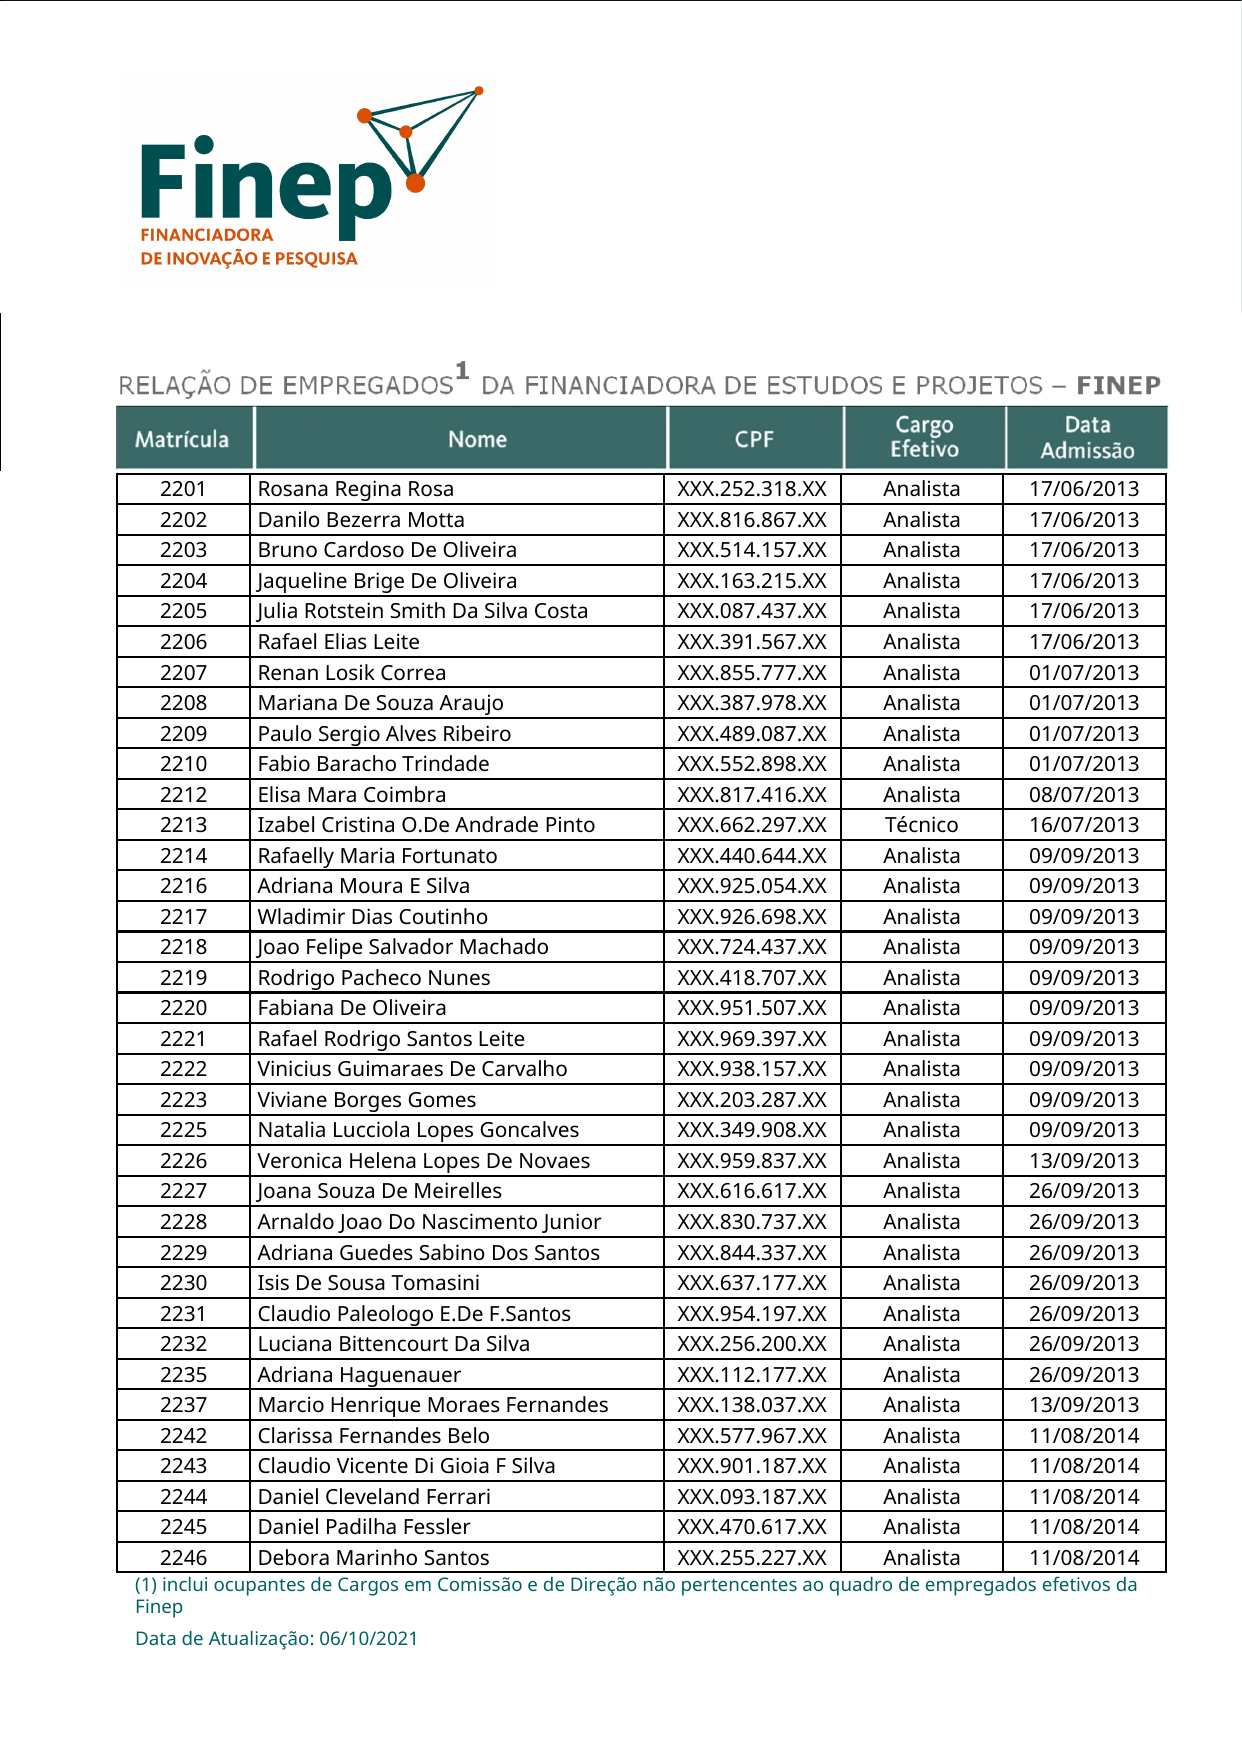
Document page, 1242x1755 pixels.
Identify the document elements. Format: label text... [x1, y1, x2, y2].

table_cell 09/09/2013 [1004, 871, 1165, 900]
table_cell Luciana Bittencourt Da Silva [251, 1329, 663, 1358]
table_cell 17/06/2013 [1004, 627, 1165, 656]
table_cell 2229 [118, 1238, 249, 1266]
table_cell 2228 [118, 1207, 249, 1236]
table_cell Analista [842, 1329, 1002, 1358]
table_cell 2221 [118, 1024, 249, 1052]
table_cell Analista [842, 688, 1002, 717]
table_cell 13/09/2013 [1004, 1146, 1165, 1174]
table_cell Analista [842, 1146, 1002, 1174]
table_cell XXX.418.707.XX [665, 963, 840, 991]
table_cell Rafael Rodrigo Santos Leite [251, 1024, 663, 1052]
table_cell 2207 [118, 658, 249, 686]
table_cell XXX.577.967.XX [665, 1421, 840, 1449]
table_cell 13/09/2013 [1004, 1390, 1165, 1419]
table_cell 2242 [118, 1421, 249, 1449]
table_cell Analista [842, 780, 1002, 808]
table_cell XXX.951.507.XX [665, 994, 840, 1022]
table_cell XXX.087.437.XX [665, 597, 840, 625]
table_cell Analista [842, 1390, 1002, 1419]
table_cell Analista [842, 1207, 1002, 1236]
table_cell Técnico [842, 810, 1002, 839]
table_cell 2235 [118, 1360, 249, 1388]
table_cell 11/08/2014 [1004, 1512, 1165, 1541]
table_cell 26/09/2013 [1004, 1238, 1165, 1266]
table_cell Daniel Padilha Fessler [251, 1512, 663, 1541]
table_cell 09/09/2013 [1004, 963, 1165, 991]
table_cell 17/06/2013 [1004, 536, 1165, 564]
table_cell Analista [842, 566, 1002, 594]
table_cell Vinicius Guimaraes De Carvalho [251, 1055, 663, 1083]
table_cell 2201 [118, 475, 249, 503]
table_cell 09/09/2013 [1004, 1085, 1165, 1113]
table_cell 11/08/2014 [1004, 1451, 1165, 1480]
table_cell 2216 [118, 871, 249, 900]
table_cell XXX.901.187.XX [665, 1451, 840, 1480]
table_cell XXX.349.908.XX [665, 1116, 840, 1144]
table_cell Analista [842, 505, 1002, 533]
table_cell Analista [842, 1543, 1002, 1571]
table_cell XXX.954.197.XX [665, 1299, 840, 1327]
table_cell 26/09/2013 [1004, 1268, 1165, 1297]
table_cell 17/06/2013 [1004, 566, 1165, 594]
table_cell Elisa Mara Coimbra [251, 780, 663, 808]
table_cell 2206 [118, 627, 249, 656]
table_cell Analista [842, 1085, 1002, 1113]
table_cell 2237 [118, 1390, 249, 1419]
table_cell XXX.724.437.XX [665, 933, 840, 961]
table_cell XXX.093.187.XX [665, 1482, 840, 1510]
table_cell 2226 [118, 1146, 249, 1174]
table_cell Paulo Sergio Alves Ribeiro [251, 719, 663, 747]
table_cell 09/09/2013 [1004, 1116, 1165, 1144]
table_cell Analista [842, 627, 1002, 656]
table_cell 26/09/2013 [1004, 1360, 1165, 1388]
table_cell Analista [842, 1024, 1002, 1052]
table_cell XXX.959.837.XX [665, 1146, 840, 1174]
table_cell Analista [842, 1299, 1002, 1327]
table_cell 11/08/2014 [1004, 1482, 1165, 1510]
table_cell Analista [842, 1512, 1002, 1541]
table_cell Mariana De Souza Araujo [251, 688, 663, 717]
table_cell 11/08/2014 [1004, 1543, 1165, 1571]
table_cell XXX.391.567.XX [665, 627, 840, 656]
table_cell Analista [842, 1421, 1002, 1449]
table_cell XXX.938.157.XX [665, 1055, 840, 1083]
table_cell 2243 [118, 1451, 249, 1480]
table_cell Isis De Sousa Tomasini [251, 1268, 663, 1297]
table_cell XXX.203.287.XX [665, 1085, 840, 1113]
table_cell XXX.855.777.XX [665, 658, 840, 686]
table_cell Rafaelly Maria Fortunato [251, 841, 663, 869]
table_cell XXX.969.397.XX [665, 1024, 840, 1052]
table_cell Joao Felipe Salvador Machado [251, 933, 663, 961]
table_cell 01/07/2013 [1004, 719, 1165, 747]
table_cell XXX.163.215.XX [665, 566, 840, 594]
table_cell Analista [842, 658, 1002, 686]
table_cell 08/07/2013 [1004, 780, 1165, 808]
table_cell Danilo Bezerra Motta [251, 505, 663, 533]
table_cell 2219 [118, 963, 249, 991]
table_cell 09/09/2013 [1004, 902, 1165, 930]
table_cell 2210 [118, 749, 249, 778]
table_cell Analista [842, 719, 1002, 747]
table_cell 2246 [118, 1543, 249, 1571]
table_cell Clarissa Fernandes Belo [251, 1421, 663, 1449]
table_cell Joana Souza De Meirelles [251, 1177, 663, 1205]
table_cell XXX.256.200.XX [665, 1329, 840, 1358]
table_cell 2220 [118, 994, 249, 1022]
table_cell XXX.387.978.XX [665, 688, 840, 717]
table_cell 2222 [118, 1055, 249, 1083]
table_cell 2218 [118, 933, 249, 961]
table_cell 2217 [118, 902, 249, 930]
table_cell 2244 [118, 1482, 249, 1510]
table_cell 2213 [118, 810, 249, 839]
table_cell Analista [842, 902, 1002, 930]
table_cell Arnaldo Joao Do Nascimento Junior [251, 1207, 663, 1236]
table_cell Debora Marinho Santos [251, 1543, 663, 1571]
table_cell Wladimir Dias Coutinho [251, 902, 663, 930]
table_cell XXX.830.737.XX [665, 1207, 840, 1236]
table_cell Rafael Elias Leite [251, 627, 663, 656]
table_cell Claudio Paleologo E.De F.Santos [251, 1299, 663, 1327]
table_cell Fabiana De Oliveira [251, 994, 663, 1022]
table_cell 2245 [118, 1512, 249, 1541]
table_cell Rodrigo Pacheco Nunes [251, 963, 663, 991]
table_cell 26/09/2013 [1004, 1299, 1165, 1327]
table_cell 17/06/2013 [1004, 505, 1165, 533]
table_cell Analista [842, 597, 1002, 625]
table_cell Analista [842, 841, 1002, 869]
table_cell XXX.925.054.XX [665, 871, 840, 900]
table_cell Analista [842, 1268, 1002, 1297]
table_cell Adriana Moura E Silva [251, 871, 663, 900]
table_cell XXX.440.644.XX [665, 841, 840, 869]
table_cell XXX.816.867.XX [665, 505, 840, 533]
table_cell Analista [842, 1116, 1002, 1144]
table_cell 09/09/2013 [1004, 1055, 1165, 1083]
table_cell Viviane Borges Gomes [251, 1085, 663, 1113]
table_cell XXX.662.297.XX [665, 810, 840, 839]
table_cell Adriana Haguenauer [251, 1360, 663, 1388]
table_cell 26/09/2013 [1004, 1207, 1165, 1236]
table_cell 26/09/2013 [1004, 1177, 1165, 1205]
table_cell 09/09/2013 [1004, 994, 1165, 1022]
table_cell 2208 [118, 688, 249, 717]
table_cell Rosana Regina Rosa [251, 475, 663, 503]
table_cell Analista [842, 1177, 1002, 1205]
table_cell Bruno Cardoso De Oliveira [251, 536, 663, 564]
table_cell Fabio Baracho Trindade [251, 749, 663, 778]
table_cell Renan Losik Correa [251, 658, 663, 686]
table_cell Adriana Guedes Sabino Dos Santos [251, 1238, 663, 1266]
table_cell XXX.926.698.XX [665, 902, 840, 930]
table_cell XXX.255.227.XX [665, 1543, 840, 1571]
table_cell 09/09/2013 [1004, 1024, 1165, 1052]
table_cell 2202 [118, 505, 249, 533]
table_cell Izabel Cristina O.De Andrade Pinto [251, 810, 663, 839]
table_cell Analista [842, 1055, 1002, 1083]
table_cell Analista [842, 1238, 1002, 1266]
table_cell Daniel Cleveland Ferrari [251, 1482, 663, 1510]
table_cell 2212 [118, 780, 249, 808]
table_cell XXX.138.037.XX [665, 1390, 840, 1419]
table_cell 17/06/2013 [1004, 475, 1165, 503]
table_cell XXX.470.617.XX [665, 1512, 840, 1541]
table_cell 2232 [118, 1329, 249, 1358]
table_cell Analista [842, 933, 1002, 961]
table_cell Analista [842, 1482, 1002, 1510]
table_cell 11/08/2014 [1004, 1421, 1165, 1449]
table_cell 09/09/2013 [1004, 933, 1165, 961]
table_cell 2227 [118, 1177, 249, 1205]
table_cell Analista [842, 536, 1002, 564]
table_cell Analista [842, 1451, 1002, 1480]
table_cell XXX.252.318.XX [665, 475, 840, 503]
table_cell XXX.112.177.XX [665, 1360, 840, 1388]
table_cell XXX.817.416.XX [665, 780, 840, 808]
table_cell Analista [842, 749, 1002, 778]
table_cell Marcio Henrique Moraes Fernandes [251, 1390, 663, 1419]
table_cell 2225 [118, 1116, 249, 1144]
table_cell 01/07/2013 [1004, 749, 1165, 778]
table_cell 2203 [118, 536, 249, 564]
table_cell Analista [842, 871, 1002, 900]
table_cell Claudio Vicente Di Gioia F Silva [251, 1451, 663, 1480]
table_cell 09/09/2013 [1004, 841, 1165, 869]
table_cell 16/07/2013 [1004, 810, 1165, 839]
table_cell Analista [842, 994, 1002, 1022]
table_cell 2223 [118, 1085, 249, 1113]
table_cell Jaqueline Brige De Oliveira [251, 566, 663, 594]
table_cell Julia Rotstein Smith Da Silva Costa [251, 597, 663, 625]
table_cell 17/06/2013 [1004, 597, 1165, 625]
table_cell 2230 [118, 1268, 249, 1297]
table_cell XXX.616.617.XX [665, 1177, 840, 1205]
table_cell 2204 [118, 566, 249, 594]
table_cell 2231 [118, 1299, 249, 1327]
table_cell XXX.552.898.XX [665, 749, 840, 778]
table_cell 26/09/2013 [1004, 1329, 1165, 1358]
table_cell 01/07/2013 [1004, 658, 1165, 686]
table_cell XXX.489.087.XX [665, 719, 840, 747]
table_cell XXX.844.337.XX [665, 1238, 840, 1266]
table_cell 2209 [118, 719, 249, 747]
table_cell Veronica Helena Lopes De Novaes [251, 1146, 663, 1174]
table_cell Analista [842, 1360, 1002, 1388]
table_cell XXX.637.177.XX [665, 1268, 840, 1297]
table_cell Analista [842, 963, 1002, 991]
table_cell 01/07/2013 [1004, 688, 1165, 717]
table_cell XXX.514.157.XX [665, 536, 840, 564]
table_cell Analista [842, 475, 1002, 503]
table_cell 2205 [118, 597, 249, 625]
table_cell 2214 [118, 841, 249, 869]
table_cell Natalia Lucciola Lopes Goncalves [251, 1116, 663, 1144]
